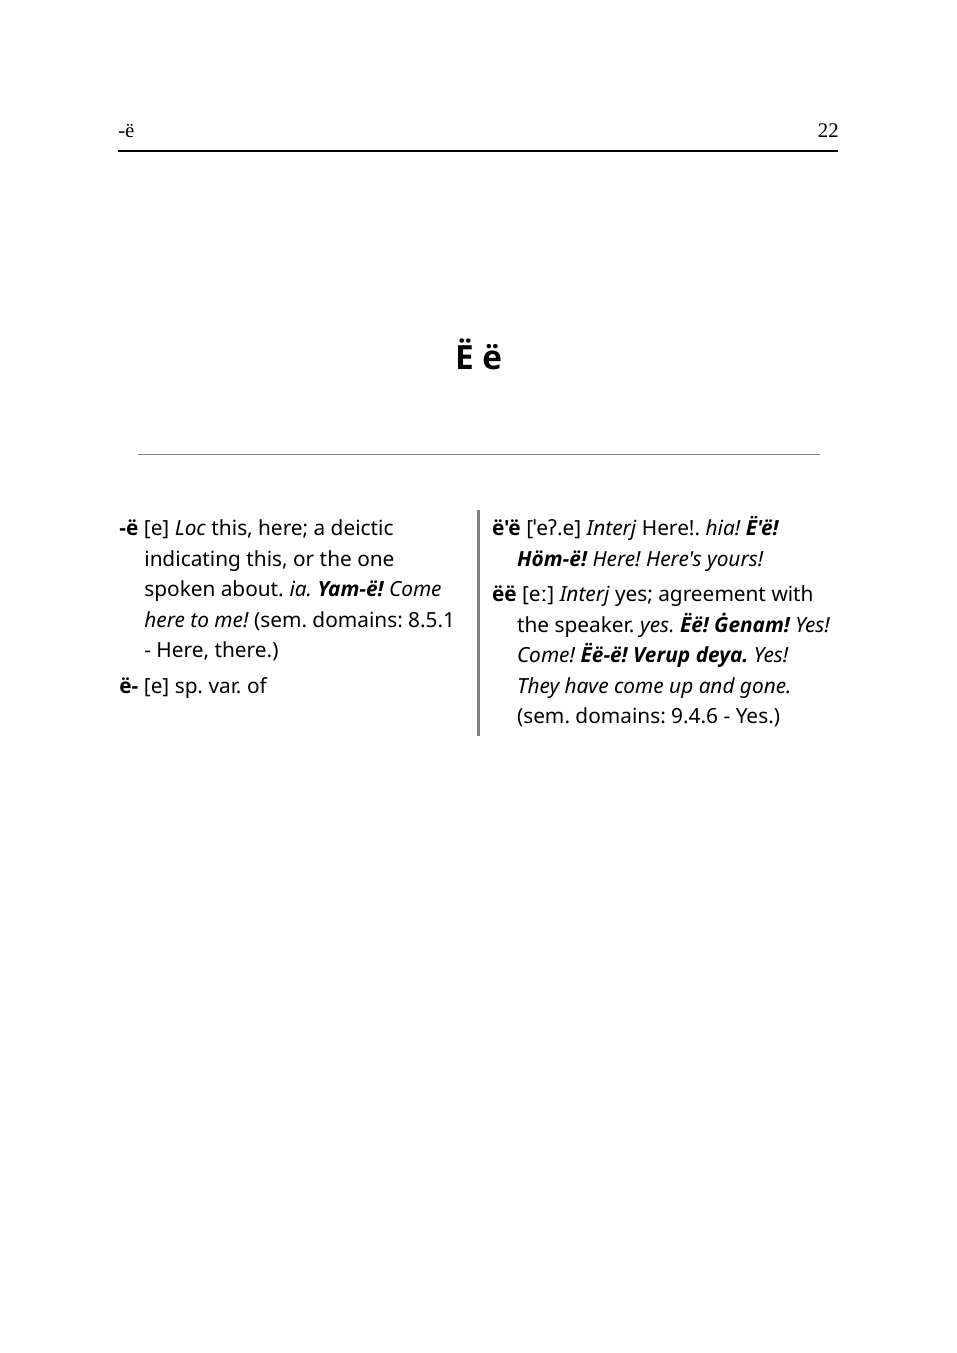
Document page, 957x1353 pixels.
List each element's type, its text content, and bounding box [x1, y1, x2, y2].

text -ë [e] Loc this, here; a deictic indicating this, or the one spoken about. ia. Yam-ë! Come here to me! (sem. domains: 8.5.1 - Here, there.) [119, 511, 465, 668]
text ëë [eː] Interj yes; agreement with the speaker. yes. Ëë! Ġenam! Yes! Come! Ëë-ë! Verup deya. Yes! They have come up and gone. (sem. domains: 9.4.6 - Yes.) [492, 576, 837, 734]
text Ë ë [138, 259, 819, 454]
text ë'ë [ˈeʔ.e] Interj Here!. hia! Ë'ë! Höm-ë! Here! Here's yours! [492, 511, 837, 576]
text ë- [e] sp. var. of [119, 668, 465, 704]
